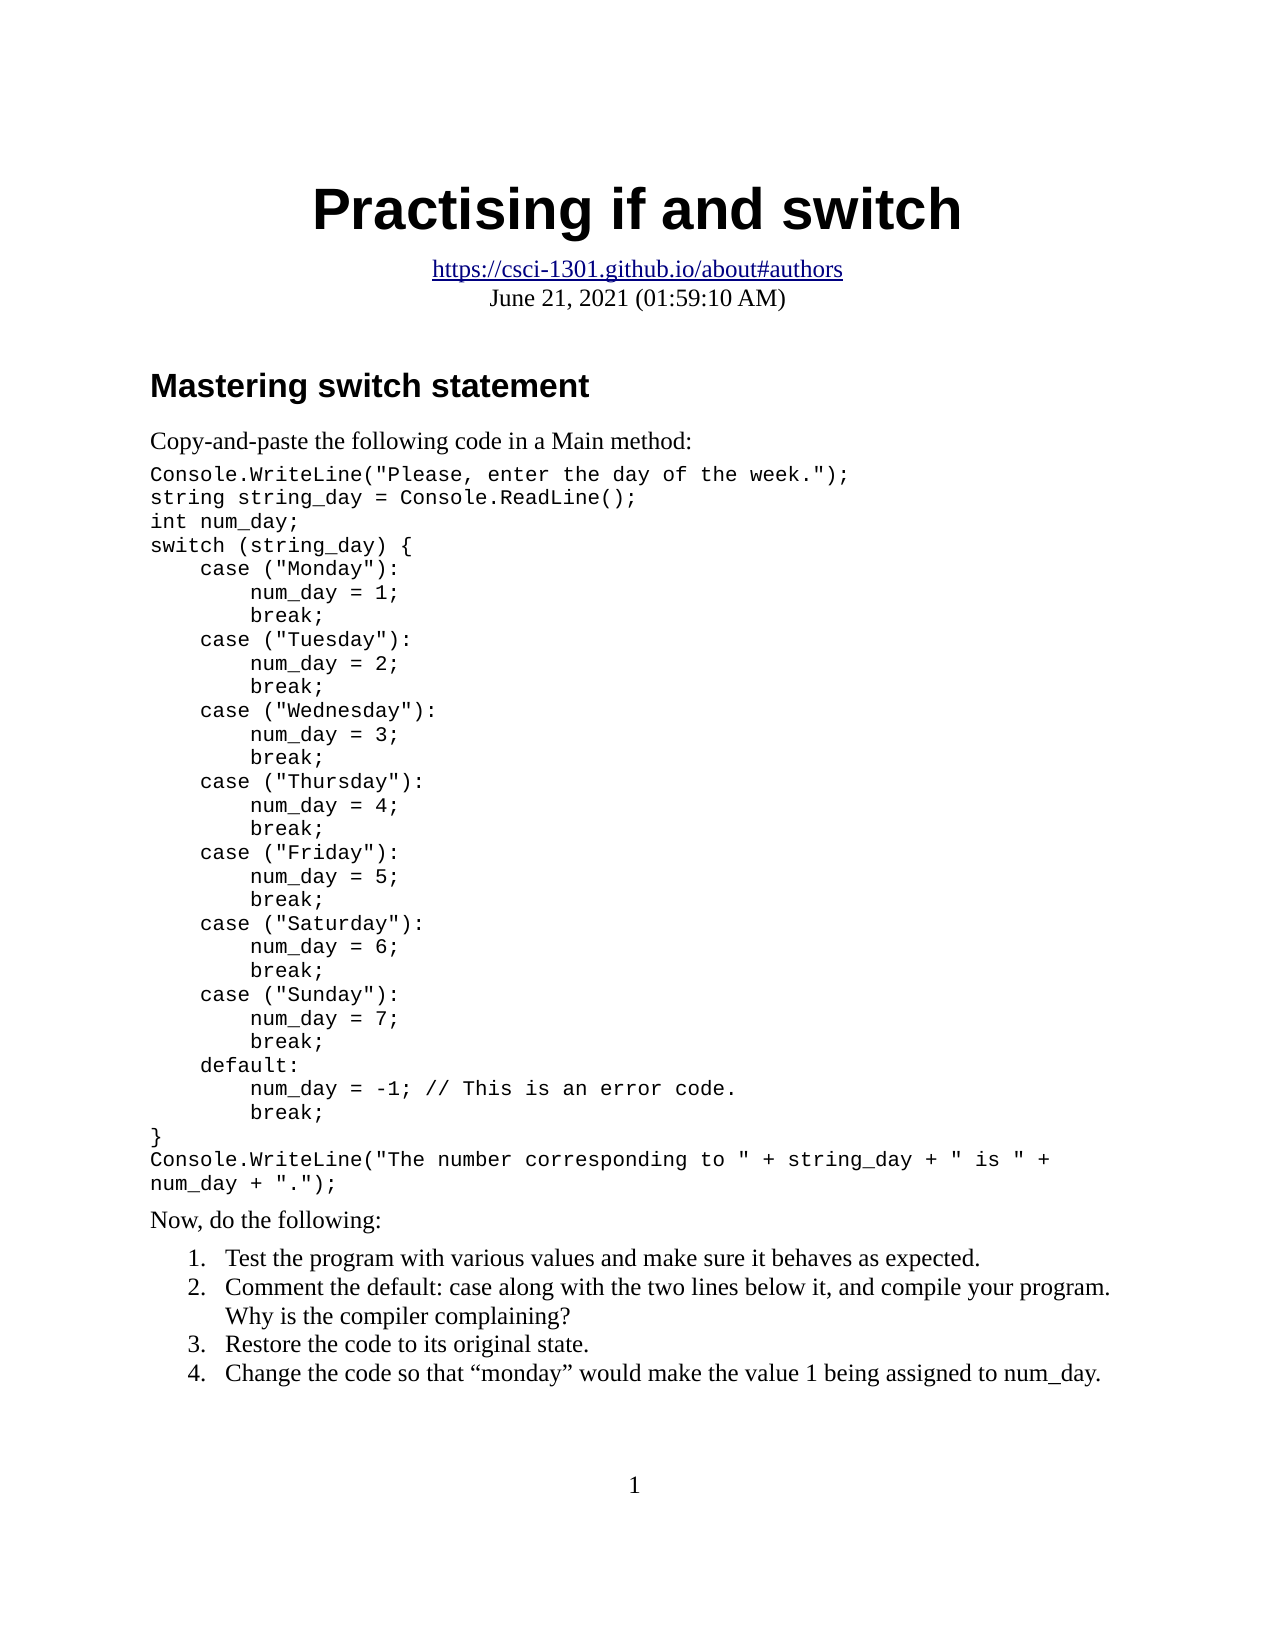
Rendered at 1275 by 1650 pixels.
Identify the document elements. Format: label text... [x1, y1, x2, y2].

text June 21, 2021 (01:59:10 AM) [150, 283, 1125, 312]
text case ("Friday"): [150, 842, 1125, 866]
text break; [150, 960, 1125, 984]
text default: [150, 1055, 1125, 1078]
text break; [150, 1031, 1125, 1055]
text int num_day; [150, 511, 1125, 534]
text num_day = 7; [150, 1007, 1125, 1031]
text break; [150, 606, 1125, 629]
list Test the program with various values and make sure it behaves as expected. [187, 1243, 1125, 1272]
text https://csci-1301.github.io/about#authors [150, 254, 1125, 283]
text break; [150, 747, 1125, 771]
text num_day = 6; [150, 937, 1125, 960]
text num_day = 4; [150, 795, 1125, 818]
text break; [150, 818, 1125, 842]
text break; [150, 1102, 1125, 1126]
list Comment the default: case along with the two lines below it, and compile your program. Why is the compiler complaining? [187, 1272, 1125, 1329]
text num_day = 3; [150, 724, 1125, 747]
text num_day = 5; [150, 866, 1125, 889]
text } [150, 1126, 1125, 1149]
text case ("Tuesday"): [150, 629, 1125, 653]
title Practising if and switch [150, 175, 1125, 242]
list Restore the code to its original state. [187, 1329, 1125, 1358]
text num_day = -1; // This is an error code. [150, 1078, 1125, 1102]
text break; [150, 676, 1125, 700]
text Copy-and-paste the following code in a Main method: [150, 426, 1125, 455]
text case ("Thursday"): [150, 771, 1125, 795]
text num_day = 2; [150, 653, 1125, 676]
text Now, do the following: [150, 1206, 1125, 1234]
text Console.WriteLine("The number corresponding to " + string_day + " is " + num_day + "."); [150, 1149, 1125, 1197]
text case ("Monday"): [150, 558, 1125, 582]
text string string_day = Console.ReadLine(); [150, 487, 1125, 511]
subtitle Mastering switch statement [150, 366, 1125, 404]
text switch (string_day) { [150, 534, 1125, 558]
text num_day = 1; [150, 582, 1125, 606]
text break; [150, 889, 1125, 913]
text case ("Saturday"): [150, 913, 1125, 937]
text case ("Wednesday"): [150, 700, 1125, 724]
text Console.WriteLine("Please, enter the day of the week."); [150, 464, 1125, 487]
text case ("Sunday"): [150, 984, 1125, 1007]
list Change the code so that “monday” would make the value 1 being assigned to num_day. [187, 1358, 1125, 1387]
